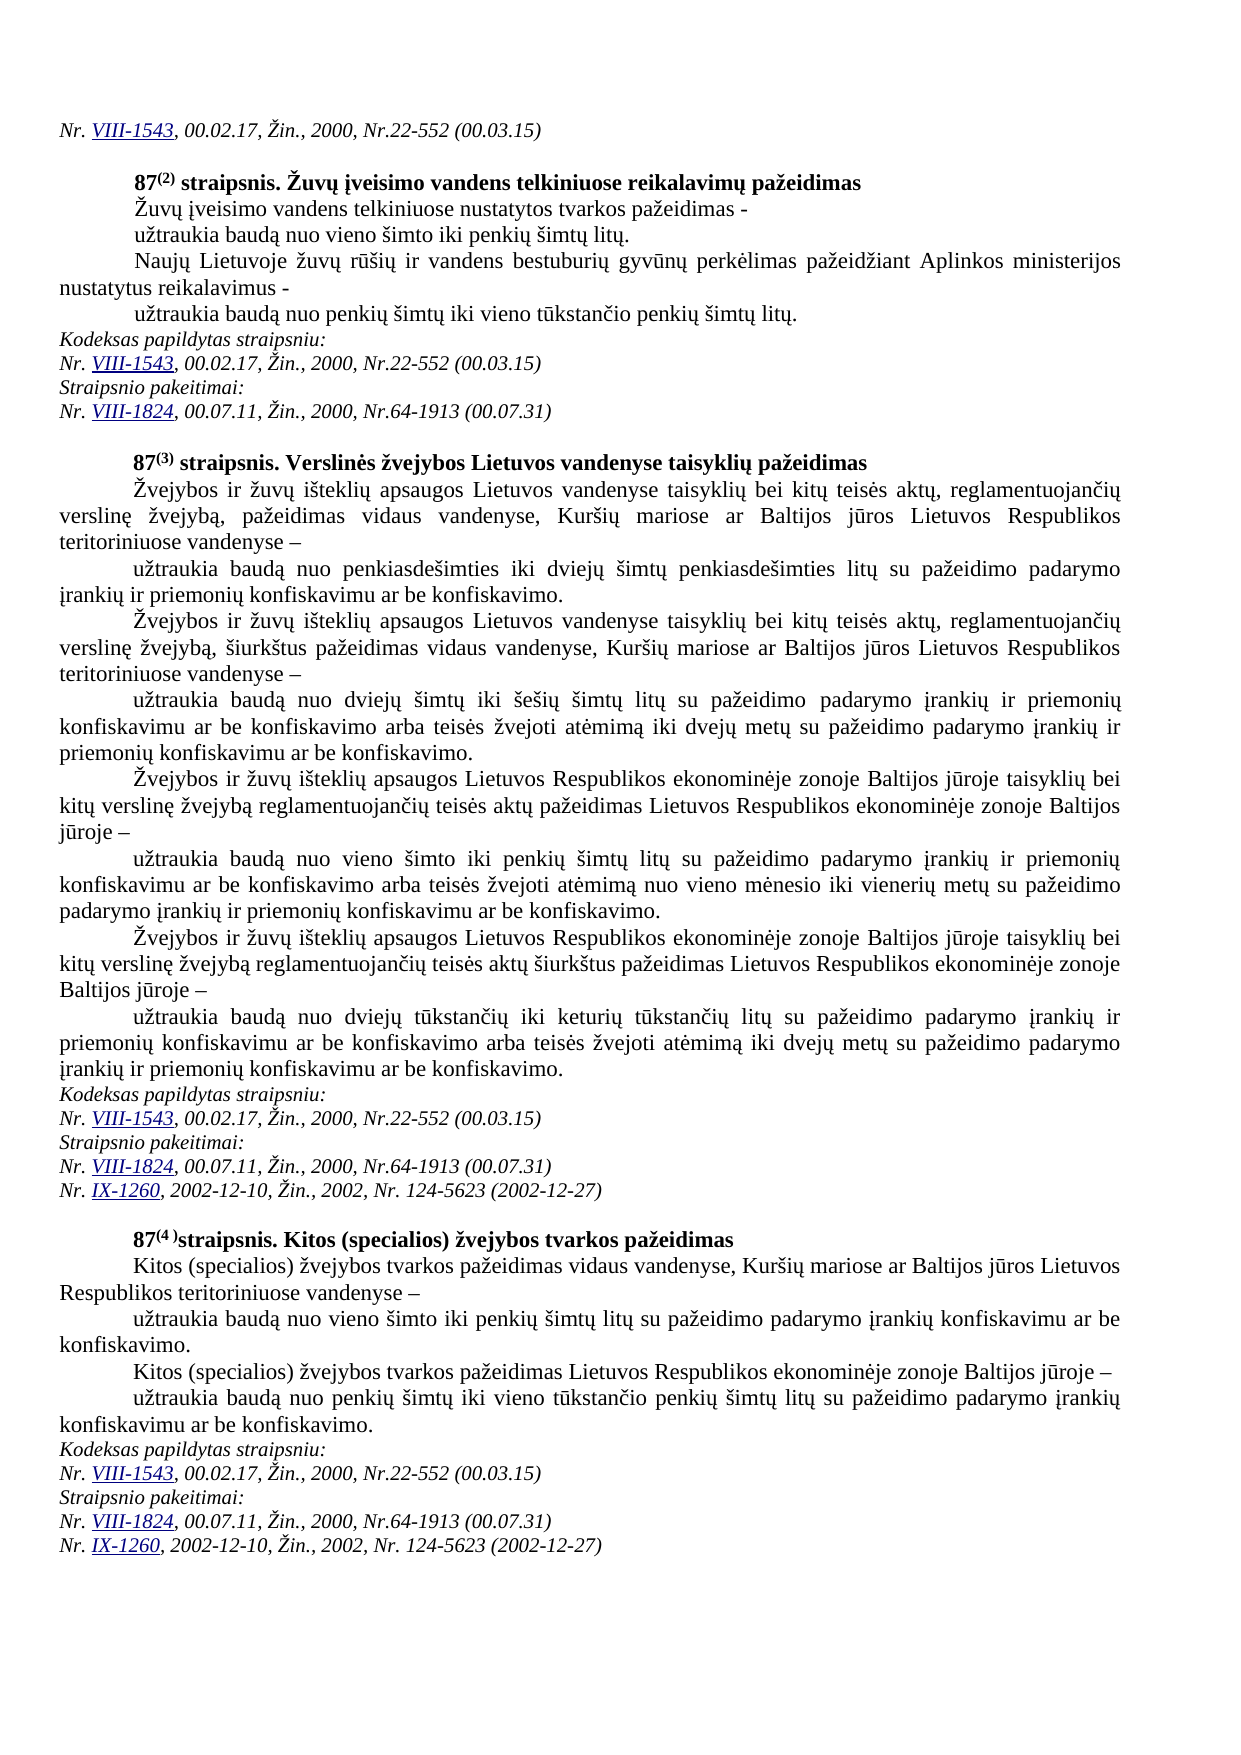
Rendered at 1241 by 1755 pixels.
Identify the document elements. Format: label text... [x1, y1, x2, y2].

text užtraukia baudą nuo dviejų tūkstančių iki keturių tūkstančių litų su pažeidimo padarymo įrankių ir priemonių konfiskavimu ar be konfiskavimo arba teisės žvejoti atėmimą iki dvejų metų su pažeidimo padarymo įrankių ir priemonių konfiskavimu ar be konfiskavimo. [59, 1003, 1122, 1082]
text Nr. IX-1260, 2002-12-10, Žin., 2002, Nr. 124-5623 (2002-12-27) [59, 1533, 1122, 1557]
text Nr. VIII-1543, 00.02.17, Žin., 2000, Nr.22-552 (00.03.15) [59, 118, 1122, 142]
text Nr. VIII-1824, 00.07.11, Žin., 2000, Nr.64-1913 (00.07.31) [59, 399, 1122, 423]
text Nr. VIII-1824, 00.07.11, Žin., 2000, Nr.64-1913 (00.07.31) [59, 1154, 1122, 1178]
text Kodeksas papildytas straipsniu: [59, 1437, 1122, 1461]
text Straipsnio pakeitimai: [59, 375, 1122, 399]
text 87(2) straipsnis. Žuvų įveisimo vandens telkiniuose reikalavimų pažeidimas [59, 168, 1122, 195]
text Nr. VIII-1543, 00.02.17, Žin., 2000, Nr.22-552 (00.03.15) [59, 1461, 1122, 1485]
text Kitos (specialios) žvejybos tvarkos pažeidimas vidaus vandenyse, Kuršių mariose ar Baltijos jūros Lietuvos Respublikos teritoriniuose vandenyse – [59, 1252, 1122, 1305]
text 87(3) straipsnis. Verslinės žvejybos Lietuvos vandenyse taisyklių pažeidimas [59, 449, 1122, 476]
text Naujų Lietuvoje žuvų rūšių ir vandens bestuburių gyvūnų perkėlimas pažeidžiant Aplinkos ministerijos nustatytus reikalavimus - [59, 248, 1122, 300]
text užtraukia baudą nuo vieno šimto iki penkių šimtų litų su pažeidimo padarymo įrankių ir priemonių konfiskavimu ar be konfiskavimo arba teisės žvejoti atėmimą nuo vieno mėnesio iki vienerių metų su pažeidimo padarymo įrankių ir priemonių konfiskavimu ar be konfiskavimo. [59, 844, 1122, 924]
text Nr. VIII-1543, 00.02.17, Žin., 2000, Nr.22-552 (00.03.15) [59, 351, 1122, 375]
text Žvejybos ir žuvų išteklių apsaugos Lietuvos Respublikos ekonominėje zonoje Baltijos jūroje taisyklių bei kitų verslinę žvejybą reglamentuojančių teisės aktų pažeidimas Lietuvos Respublikos ekonominėje zonoje Baltijos jūroje – [59, 766, 1122, 844]
text užtraukia baudą nuo penkių šimtų iki vieno tūkstančio penkių šimtų litų. [59, 300, 1122, 327]
text Žuvų įveisimo vandens telkiniuose nustatytos tvarkos pažeidimas - [59, 195, 1122, 221]
text užtraukia baudą nuo penkių šimtų iki vieno tūkstančio penkių šimtų litų su pažeidimo padarymo įrankių konfiskavimu ar be konfiskavimo. [59, 1384, 1122, 1437]
text užtraukia baudą nuo vieno šimto iki penkių šimtų litų. [59, 221, 1122, 248]
text Žvejybos ir žuvų išteklių apsaugos Lietuvos vandenyse taisyklių bei kitų teisės aktų, reglamentuojančių verslinę žvejybą, šiurkštus pažeidimas vidaus vandenyse, Kuršių mariose ar Baltijos jūros Lietuvos Respublikos teritoriniuose vandenyse – [59, 607, 1122, 686]
text Straipsnio pakeitimai: [59, 1485, 1122, 1509]
text 87(4 )straipsnis. Kitos (specialios) žvejybos tvarkos pažeidimas [59, 1226, 1122, 1252]
text užtraukia baudą nuo dviejų šimtų iki šešių šimtų litų su pažeidimo padarymo įrankių ir priemonių konfiskavimu ar be konfiskavimo arba teisės žvejoti atėmimą iki dvejų metų su pažeidimo padarymo įrankių ir priemonių konfiskavimu ar be konfiskavimo. [59, 686, 1122, 766]
text Žvejybos ir žuvų išteklių apsaugos Lietuvos Respublikos ekonominėje zonoje Baltijos jūroje taisyklių bei kitų verslinę žvejybą reglamentuojančių teisės aktų šiurkštus pažeidimas Lietuvos Respublikos ekonominėje zonoje Baltijos jūroje – [59, 924, 1122, 1003]
text Nr. VIII-1543, 00.02.17, Žin., 2000, Nr.22-552 (00.03.15) [59, 1106, 1122, 1130]
text Kodeksas papildytas straipsniu: [59, 1082, 1122, 1106]
text užtraukia baudą nuo vieno šimto iki penkių šimtų litų su pažeidimo padarymo įrankių konfiskavimu ar be konfiskavimo. [59, 1305, 1122, 1358]
text Kitos (specialios) žvejybos tvarkos pažeidimas Lietuvos Respublikos ekonominėje zonoje Baltijos jūroje – [59, 1358, 1122, 1384]
text Žvejybos ir žuvų išteklių apsaugos Lietuvos vandenyse taisyklių bei kitų teisės aktų, reglamentuojančių verslinę žvejybą, pažeidimas vidaus vandenyse, Kuršių mariose ar Baltijos jūros Lietuvos Respublikos teritoriniuose vandenyse – [59, 476, 1122, 555]
text Nr. IX-1260, 2002-12-10, Žin., 2002, Nr. 124-5623 (2002-12-27) [59, 1178, 1122, 1202]
text Kodeksas papildytas straipsniu: [59, 327, 1122, 351]
text Straipsnio pakeitimai: [59, 1130, 1122, 1154]
text užtraukia baudą nuo penkiasdešimties iki dviejų šimtų penkiasdešimties litų su pažeidimo padarymo įrankių ir priemonių konfiskavimu ar be konfiskavimo. [59, 555, 1122, 607]
text Nr. VIII-1824, 00.07.11, Žin., 2000, Nr.64-1913 (00.07.31) [59, 1509, 1122, 1533]
